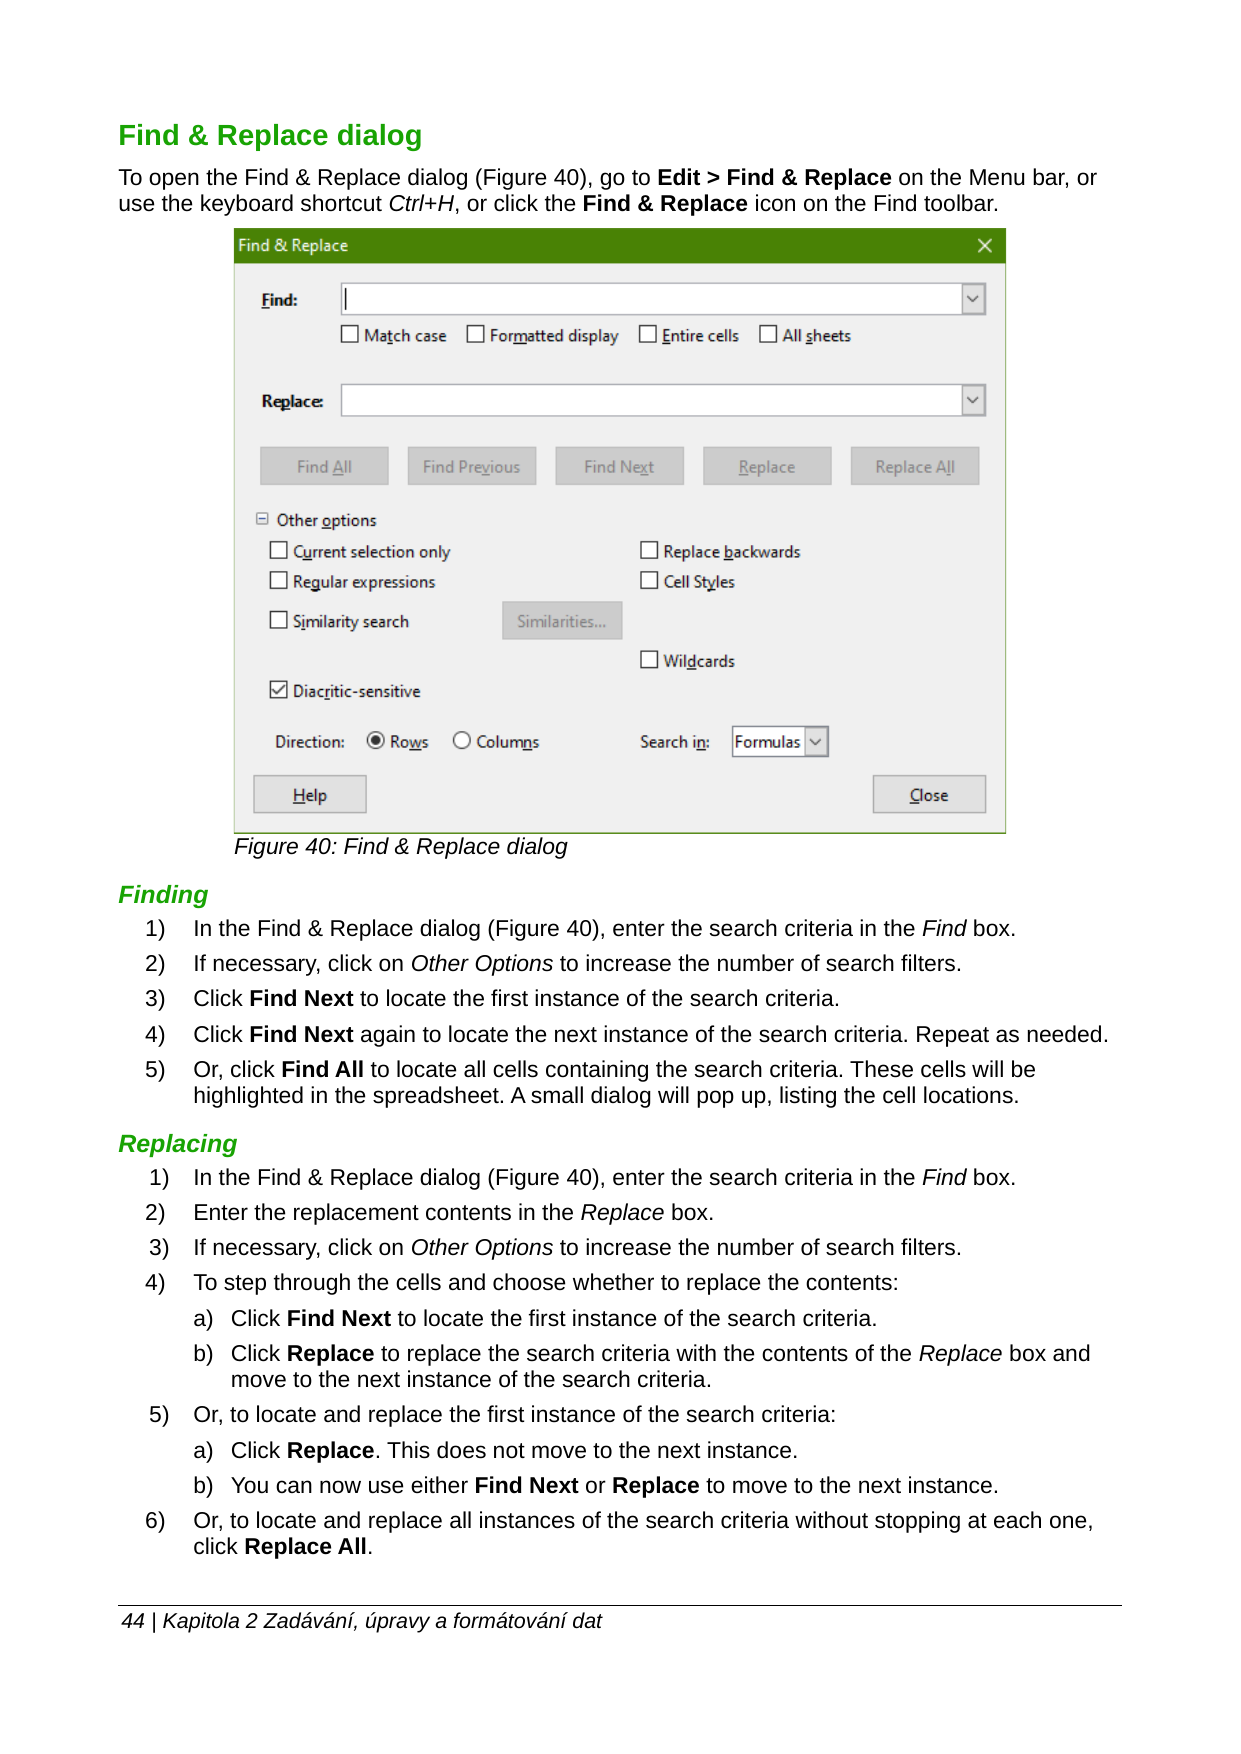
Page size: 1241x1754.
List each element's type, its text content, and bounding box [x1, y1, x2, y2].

list Click Replace to replace the search criteria with the contents of the Replace box and move to the next instance of the search criteria. [193, 1340, 1122, 1392]
list Enter the replacement contents in the Replace box. [165, 1199, 1122, 1225]
list In the Find & Replace dialog (Figure 40), enter the search criteria in the Find box. [165, 915, 1122, 941]
list Click Find Next to locate the first instance of the search criteria. [165, 985, 1122, 1012]
subtitle Replacing [118, 1129, 1122, 1158]
list Or, to locate and replace the first instance of the search criteria: [169, 1401, 1122, 1428]
list Click Replace. This does not move to the next instance. [193, 1437, 1122, 1463]
list Or, to locate and replace all instances of the search criteria without stopping at each one, click Replace All. [165, 1507, 1122, 1560]
list Or, click Find All to locate all cells containing the search criteria. These cells will be highlighted in the spreadsheet. A small dialog will pop up, listing the cell locations. [165, 1056, 1122, 1108]
list To step through the cells and choose whether to replace the contents: [165, 1269, 1122, 1296]
list If necessary, click on Other Options to increase the number of search filters. [165, 950, 1122, 976]
list Click Find Next to locate the first instance of the search criteria. [193, 1304, 1122, 1331]
subtitle Finding [118, 880, 1122, 909]
text Figure 40: Find & Replace dialog [234, 834, 1006, 859]
picture [233, 228, 1007, 834]
list You can now use either Find Next or Replace to move to the next instance. [193, 1472, 1122, 1498]
subtitle Find & Replace dialog [118, 118, 1122, 152]
list Click Find Next again to locate the next instance of the search criteria. Repeat as needed. [165, 1021, 1122, 1047]
list If necessary, click on Other Options to increase the number of search filters. [169, 1234, 1122, 1261]
text To open the Find & Replace dialog (Figure 40), go to Edit > Find & Replace on the Menu bar, or use the keyboard shortcut Ctrl+H, or click the Find & Replace icon on the Find toolbar. [118, 163, 1122, 216]
list In the Find & Replace dialog (Figure 40), enter the search criteria in the Find box. [169, 1164, 1122, 1190]
